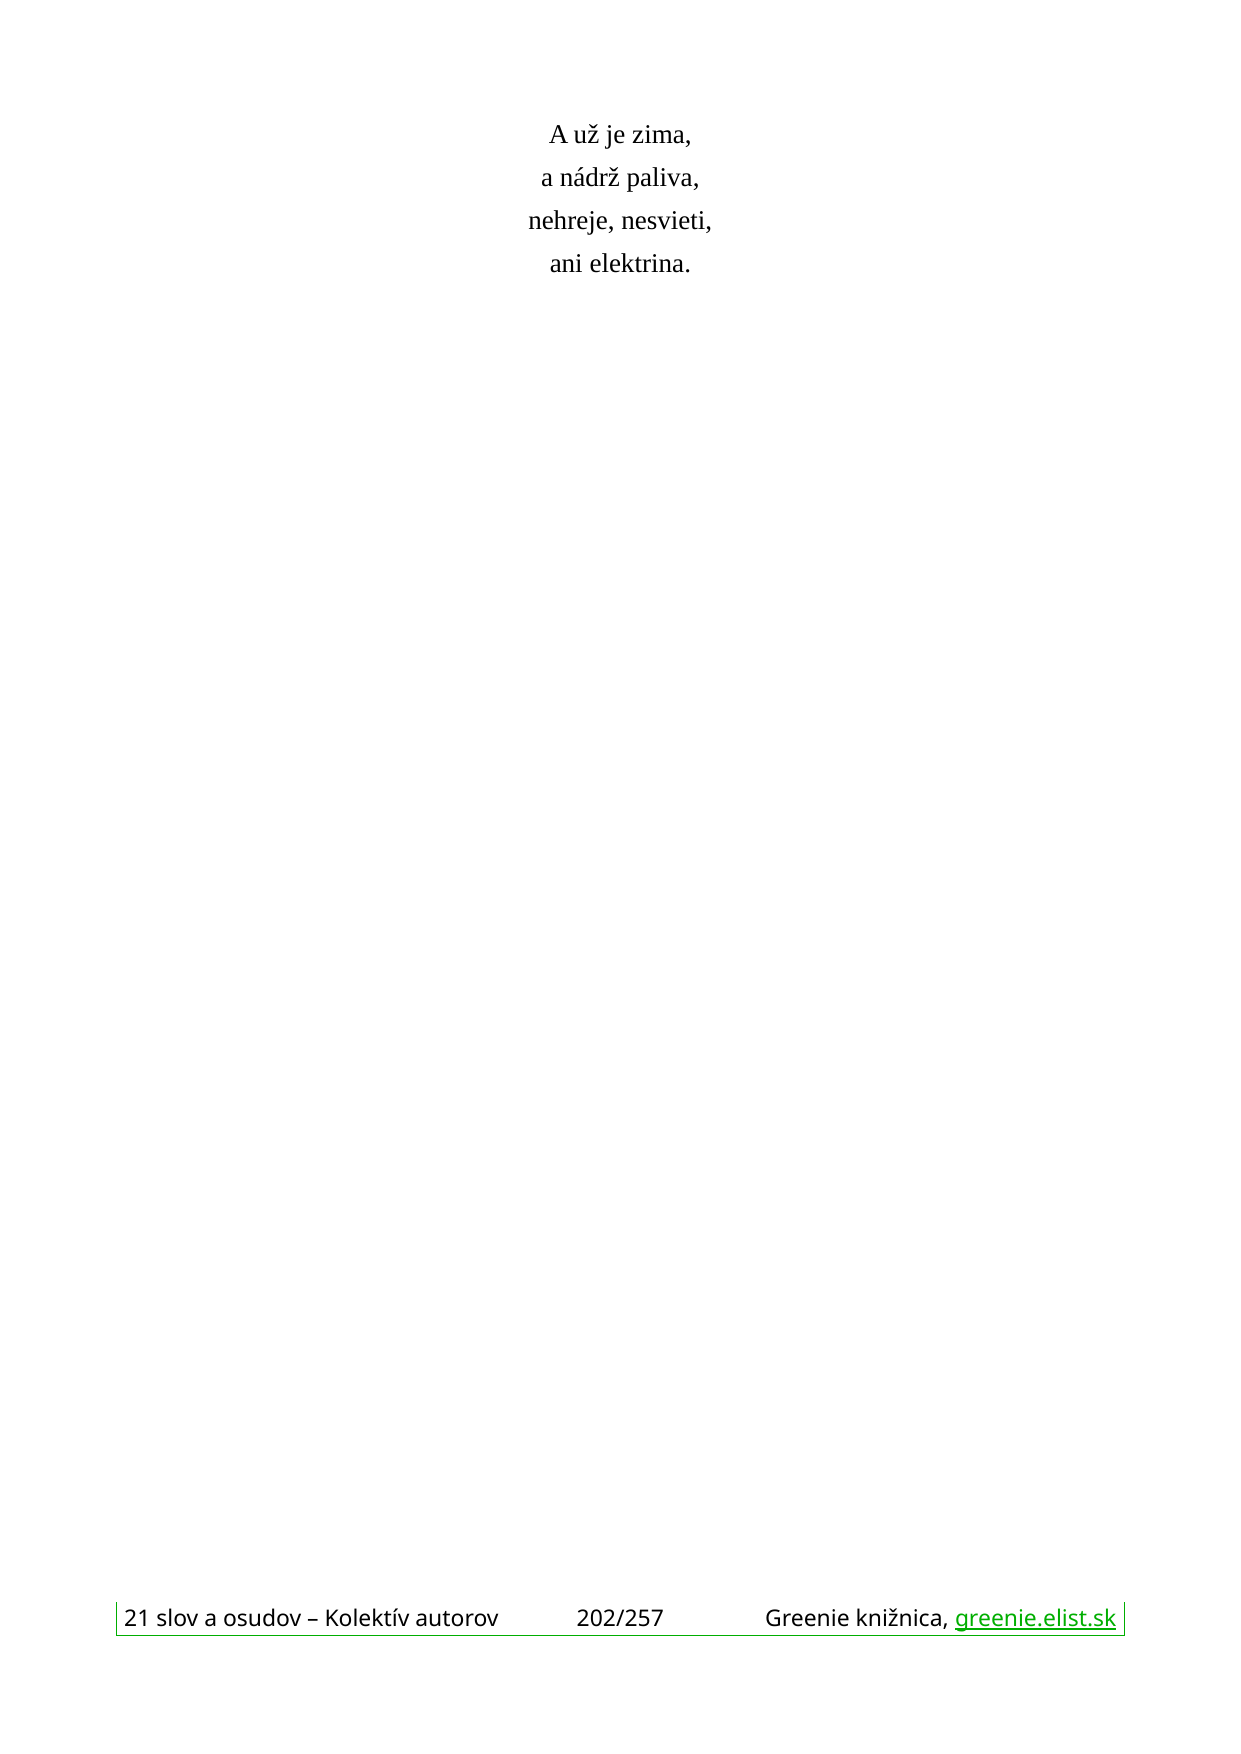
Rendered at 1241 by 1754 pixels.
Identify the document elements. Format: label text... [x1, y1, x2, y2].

text nehreje, nesvieti, [118, 204, 1122, 235]
text a nádrž paliva, [118, 161, 1122, 192]
text ani elektrina. [118, 247, 1122, 278]
text A už je zima, [118, 118, 1122, 149]
